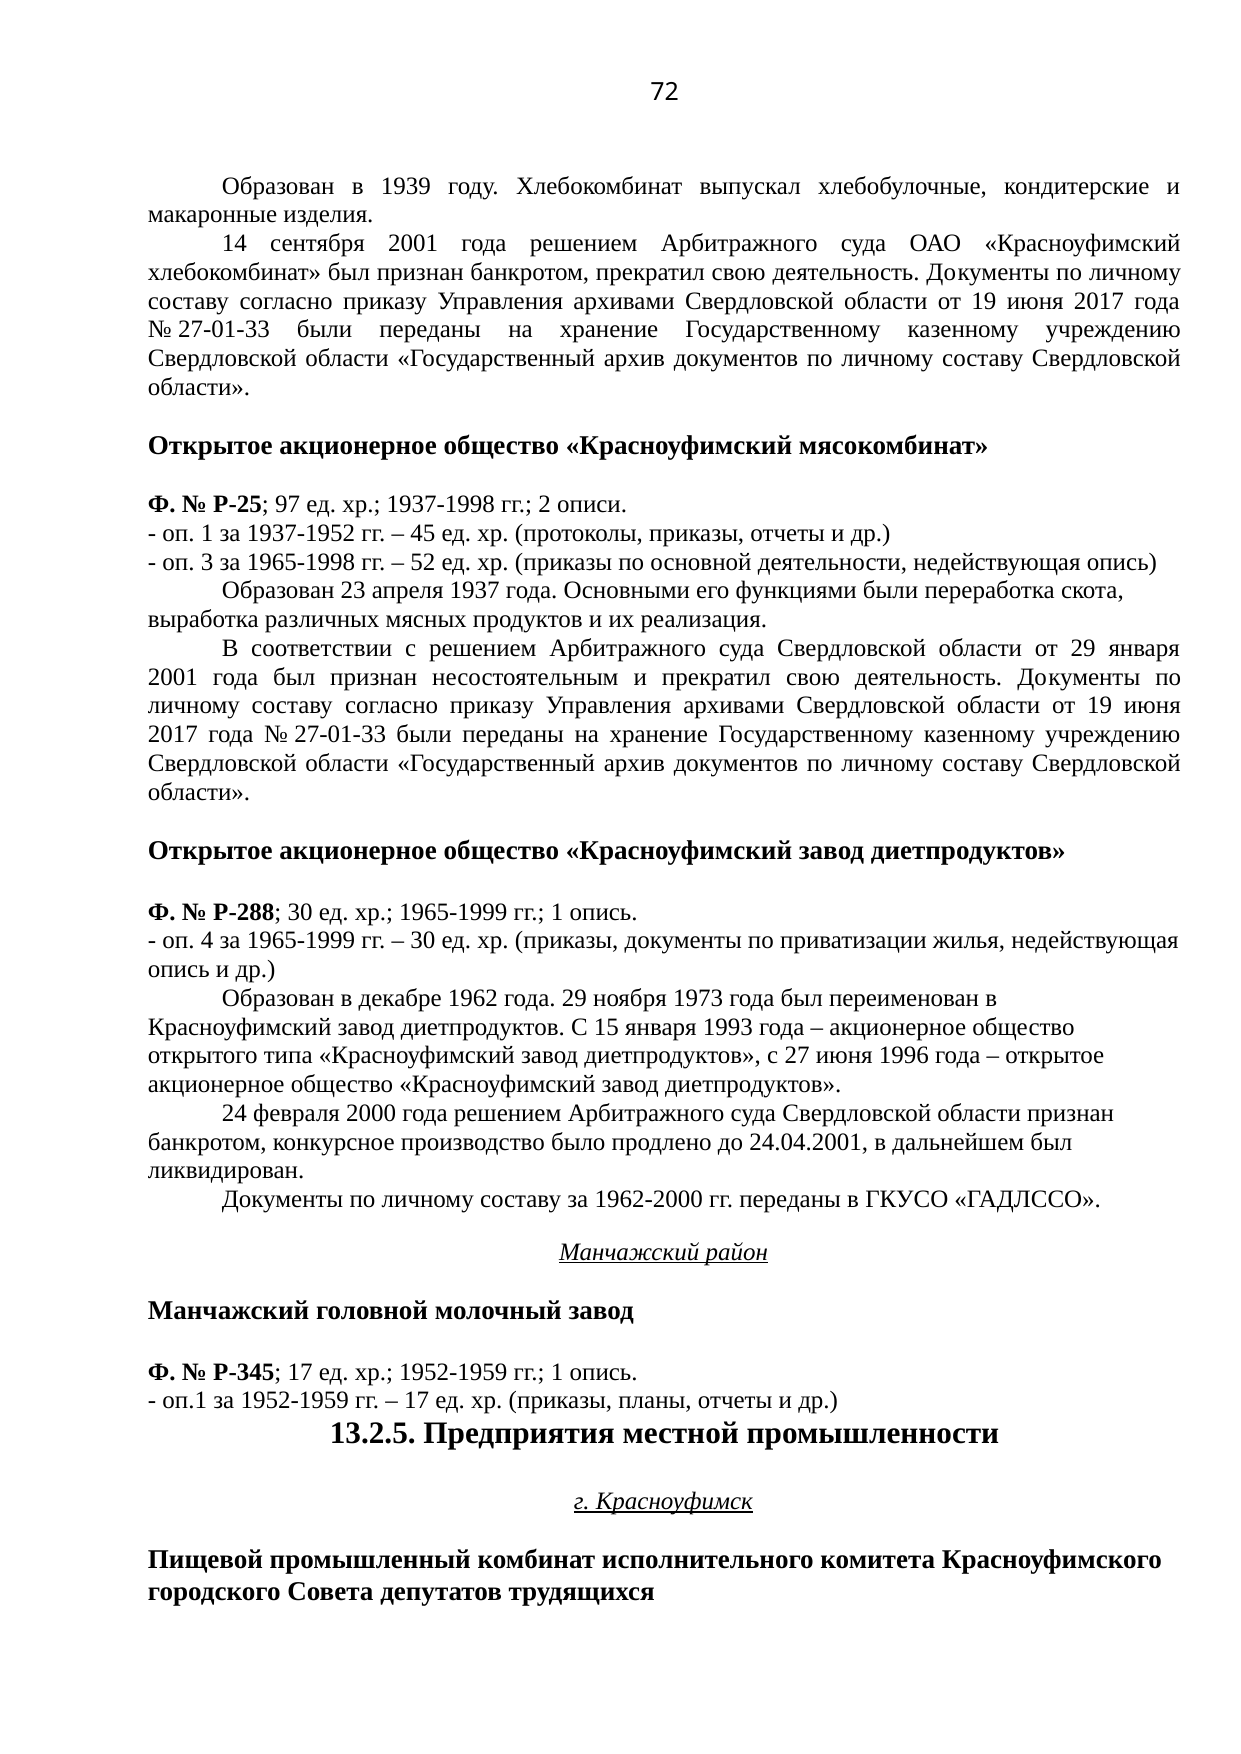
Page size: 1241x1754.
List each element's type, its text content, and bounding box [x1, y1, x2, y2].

text Ф. № Р-345; 17 ед. хр.; 1952-1959 гг.; 1 опись. [148, 1357, 1181, 1386]
text Документы по личному составу за 1962-2000 гг. переданы в ГКУСО «ГАДЛССО». [148, 1184, 1181, 1213]
text Пищевой промышленный комбинат исполнительного комитета Красноуфимского городского Совета депутатов трудящихся [148, 1544, 1181, 1606]
text - оп. 1 за 1937-1952 гг. – 45 ед. хр. (протоколы, приказы, отчеты и др.) [148, 518, 1181, 547]
text - оп.1 за 1952-1959 гг. – 17 ед. хр. (приказы, планы, отчеты и др.) [148, 1386, 1181, 1414]
text 13.2.5. Предприятия местной промышленности [148, 1414, 1181, 1450]
text 14 сентября 2001 года решением Арбитражного суда ОАО «Красноуфимский хлебокомбинат» был признан банкротом, прекратил свою деятельность. Документы по личному составу согласно приказу Управления архивами Свердловской области от 19 июня 2017 года № 27-01-33 были переданы на хранение Государственному казенному учреждению Свердловской области «Государственный архив документов по личному составу Свердловской области». [148, 228, 1181, 401]
text - оп. 3 за 1965-1998 гг. – 52 ед. хр. (приказы по основной деятельности, недействующая опись) [148, 547, 1181, 576]
text Ф. № Р-288; 30 ед. хр.; 1965-1999 гг.; 1 опись. [148, 897, 1181, 925]
text Манчажский район [148, 1237, 1181, 1266]
text Открытое акционерное общество «Красноуфимский завод диетпродуктов» [148, 834, 1181, 866]
text Ф. № Р-25; 97 ед. хр.; 1937-1998 гг.; 2 описи. [148, 489, 1181, 518]
text Образован в декабре 1962 года. 29 ноября 1973 года был переименован в Красноуфимский завод диетпродуктов. С 15 января 1993 года – акционерное общество открытого типа «Красноуфимский завод диетпродуктов», с 27 июня 1996 года – открытое акционерное общество «Красноуфимский завод диетпродуктов». [148, 983, 1181, 1098]
text - оп. 4 за 1965-1999 гг. – 30 ед. хр. (приказы, документы по приватизации жилья, недействующая опись и др.) [148, 925, 1181, 983]
text г. Красноуфимск [148, 1486, 1181, 1515]
text Образован в 1939 году. Хлебокомбинат выпускал хлебобулочные, кондитерские и макаронные изделия. [148, 171, 1181, 228]
text Манчажский головной молочный завод [148, 1294, 1181, 1326]
text Открытое акционерное общество «Красноуфимский мясокомбинат» [148, 429, 1181, 461]
text 24 февраля 2000 года решением Арбитражного суда Свердловской области признан банкротом, конкурсное производство было продлено до 24.04.2001, в дальнейшем был ликвидирован. [148, 1098, 1181, 1184]
text Образован 23 апреля 1937 года. Основными его функциями были переработка скота, выработка различных мясных продуктов и их реализация. [148, 576, 1181, 633]
text В соответствии с решением Арбитражного суда Свердловской области от 29 января 2001 года был признан несостоятельным и прекратил свою деятельность. Документы по личному составу согласно приказу Управления архивами Свердловской области от 19 июня 2017 года № 27-01-33 были переданы на хранение Государственному казенному учреждению Свердловской области «Государственный архив документов по личному составу Свердловской области». [148, 633, 1181, 806]
